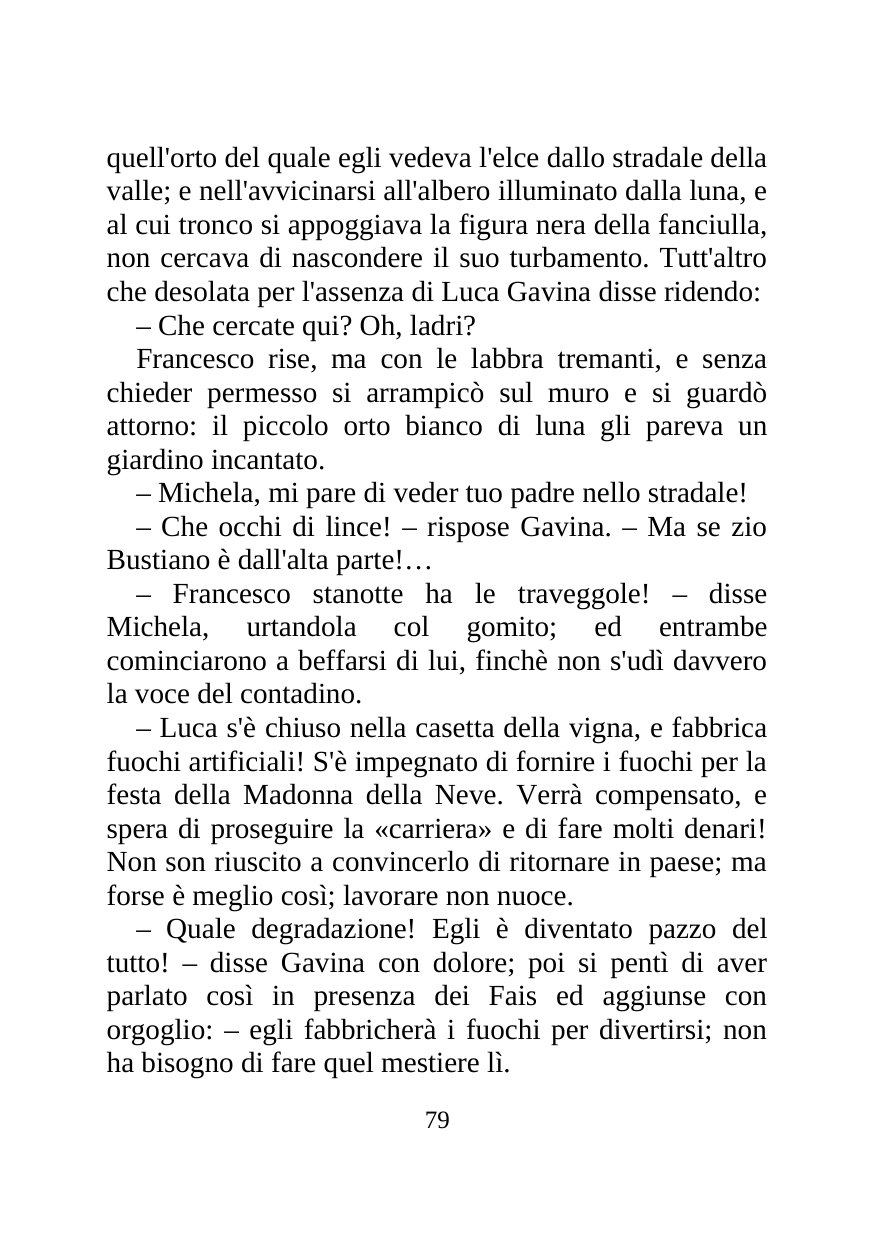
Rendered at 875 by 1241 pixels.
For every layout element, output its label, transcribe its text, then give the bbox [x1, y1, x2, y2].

text – Che occhi di lince! – rispose Gavina. – Ma se zio Bustiano è dall'alta parte!… [106, 509, 768, 576]
text quell'orto del quale egli vedeva l'elce dallo stradale della valle; e nell'avvicinarsi all'albero illuminato dalla luna, e al cui tronco si appoggiava la figura nera della fanciulla, non cercava di nascondere il suo turbamento. Tutt'altro che desolata per l'assenza di Luca Gavina disse ridendo: [106, 140, 768, 308]
text – Michela, mi pare di veder tuo padre nello stradale! [106, 475, 768, 509]
text – Che cercate qui? Oh, ladri? [106, 308, 768, 341]
text – Quale degradazione! Egli è diventato pazzo del tutto! – disse Gavina con dolore; poi si pentì di aver parlato così in presenza dei Fais ed aggiunse con orgoglio: – egli fabbricherà i fuochi per divertirsi; non ha bisogno di fare quel mestiere lì. [106, 911, 768, 1079]
text – Francesco stanotte ha le traveggole! – disse Michela, urtandola col gomito; ed entrambe cominciarono a beffarsi di lui, finchè non s'udì davvero la voce del contadino. [106, 576, 768, 710]
text Francesco rise, ma con le labbra tremanti, e senza chieder permesso si arrampicò sul muro e si guardò attorno: il piccolo orto bianco di luna gli pareva un giardino incantato. [106, 341, 768, 475]
text – Luca s'è chiuso nella casetta della vigna, e fabbrica fuochi artificiali! S'è impegnato di fornire i fuochi per la festa della Madonna della Neve. Verrà compensato, e spera di proseguire la «carriera» e di fare molti denari! Non son riuscito a convincerlo di ritornare in paese; ma forse è meglio così; lavorare non nuoce. [106, 710, 768, 911]
